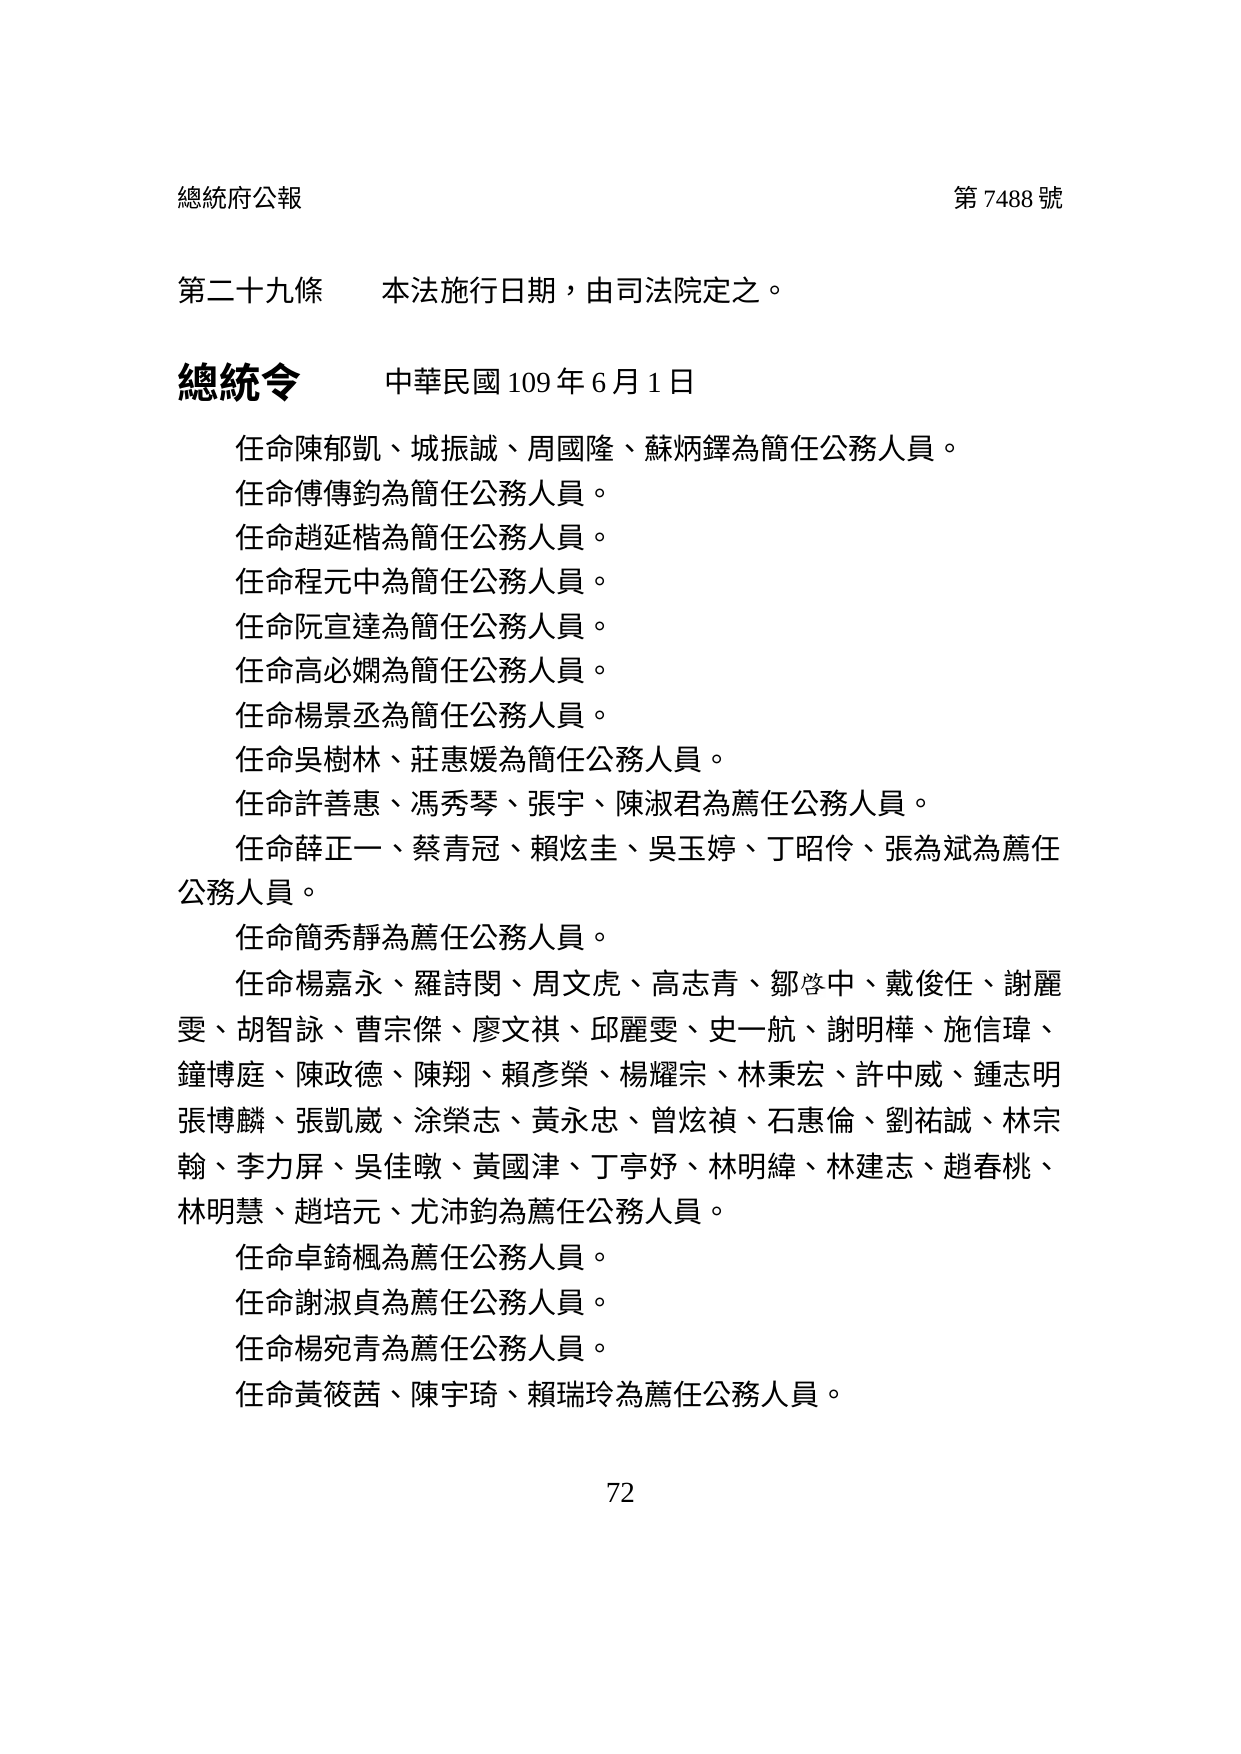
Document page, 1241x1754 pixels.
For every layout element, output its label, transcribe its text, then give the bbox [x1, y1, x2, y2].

table_header 中華民國109年6月1日 [381, 336, 877, 424]
picture [799, 971, 827, 998]
text 任命高必嫻為簡任公務人員。 [177, 646, 1063, 691]
text 任命謝淑貞為薦任公務人員。 [177, 1277, 1063, 1323]
table_header 總統令 [174, 336, 381, 424]
text 任命傅傳鈞為簡任公務人員。 [177, 469, 1063, 513]
text 任命薛正一、蔡青冠、賴炫圭、吳玉婷、丁昭伶、張為斌為薦任公務人員。 [177, 824, 1063, 912]
text 任命卓錡楓為薦任公務人員。 [177, 1232, 1063, 1277]
text 任命阮宣達為簡任公務人員。 [177, 602, 1063, 646]
text 第二十九條 本法施行日期，由司法院定之。 [177, 266, 1063, 311]
text 任命趙延楷為簡任公務人員。 [177, 513, 1063, 557]
text 任命楊嘉永、羅詩閔、周文虎、高志青、鄒 中、戴俊任、謝麗雯、胡智詠、曹宗傑、廖文祺、邱麗雯、史一航、謝明樺、施信瑋、鐘博庭、陳政德、陳翔、賴彥榮、楊耀宗、林秉宏、許中威、鍾志明、張博麟、張凱崴、涂榮志、黃永忠、曾炫禎、石惠倫、劉祐誠、林宗翰、李力屏、吳佳暾、黃國津、丁亭妤、林明緯、林建志、趙春桃、林明慧、趙培元、尤沛鈞為薦任公務人員。 [177, 958, 1063, 1232]
text 任命簡秀靜為薦任公務人員。 [177, 912, 1063, 958]
text 任命吳樹林、莊惠媛為簡任公務人員。 [177, 735, 1063, 779]
text 任命程元中為簡任公務人員。 [177, 557, 1063, 602]
text 任命陳郁凱、城振誠、周國隆、蘇炳鐸為簡任公務人員。 [177, 424, 1063, 469]
text 任命楊景丞為簡任公務人員。 [177, 691, 1063, 735]
text 任命許善惠、馮秀琴、張宇、陳淑君為薦任公務人員。 [177, 779, 1063, 824]
text 任命楊宛青為薦任公務人員。 [177, 1323, 1063, 1369]
text 任命黃筱茜、陳宇琦、賴瑞玲為薦任公務人員。 [177, 1369, 1063, 1414]
